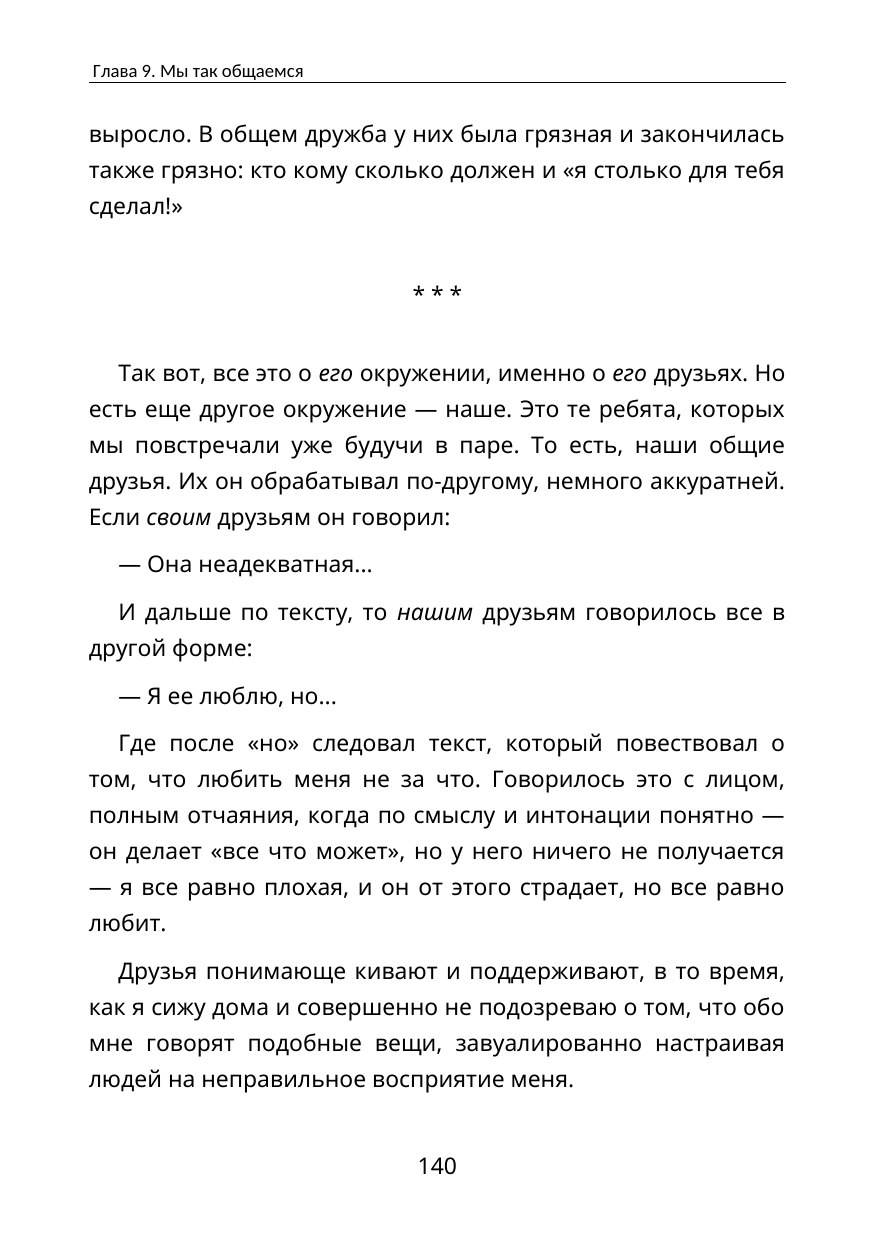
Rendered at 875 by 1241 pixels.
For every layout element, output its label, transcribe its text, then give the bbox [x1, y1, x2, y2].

text И дальше по тексту, то нашим друзьям говорилось все в другой форме: [88, 596, 786, 663]
text Так вот, все это о его окружении, именно о его друзьях. Но есть еще другое окружение — наше. Это те ребята, которых мы повстречали уже будучи в паре. То есть, наши общие друзья. Их он обрабатывал по-другому, немного аккуратней. Если своим друзьям он говорил: [88, 357, 786, 532]
text Где после «но» следовал текст, который повествовал о том, что любить меня не за что. Говорилось это с лицом, полным отчаяния, когда по смыслу и интонации понятно — он делает «все что может», но у него ничего не получается — я все равно плохая, и он от этого страдает, но все равно любит. [88, 727, 786, 938]
text — Она неадекватная... [88, 548, 786, 579]
text — Я ее люблю, но... [88, 680, 786, 711]
subtitle * * * [88, 279, 786, 311]
text выросло. В общем дружба у них была грязная и закончилась также грязно: кто кому сколько должен и «я столько для тебя сделал!» [88, 118, 786, 221]
text Друзья понимающе кивают и поддерживают, в то время, как я сижу дома и совершенно не подозреваю о том, что обо мне говорят подобные вещи, завуалированно настраивая людей на неправильное восприятие меня. [88, 955, 786, 1094]
